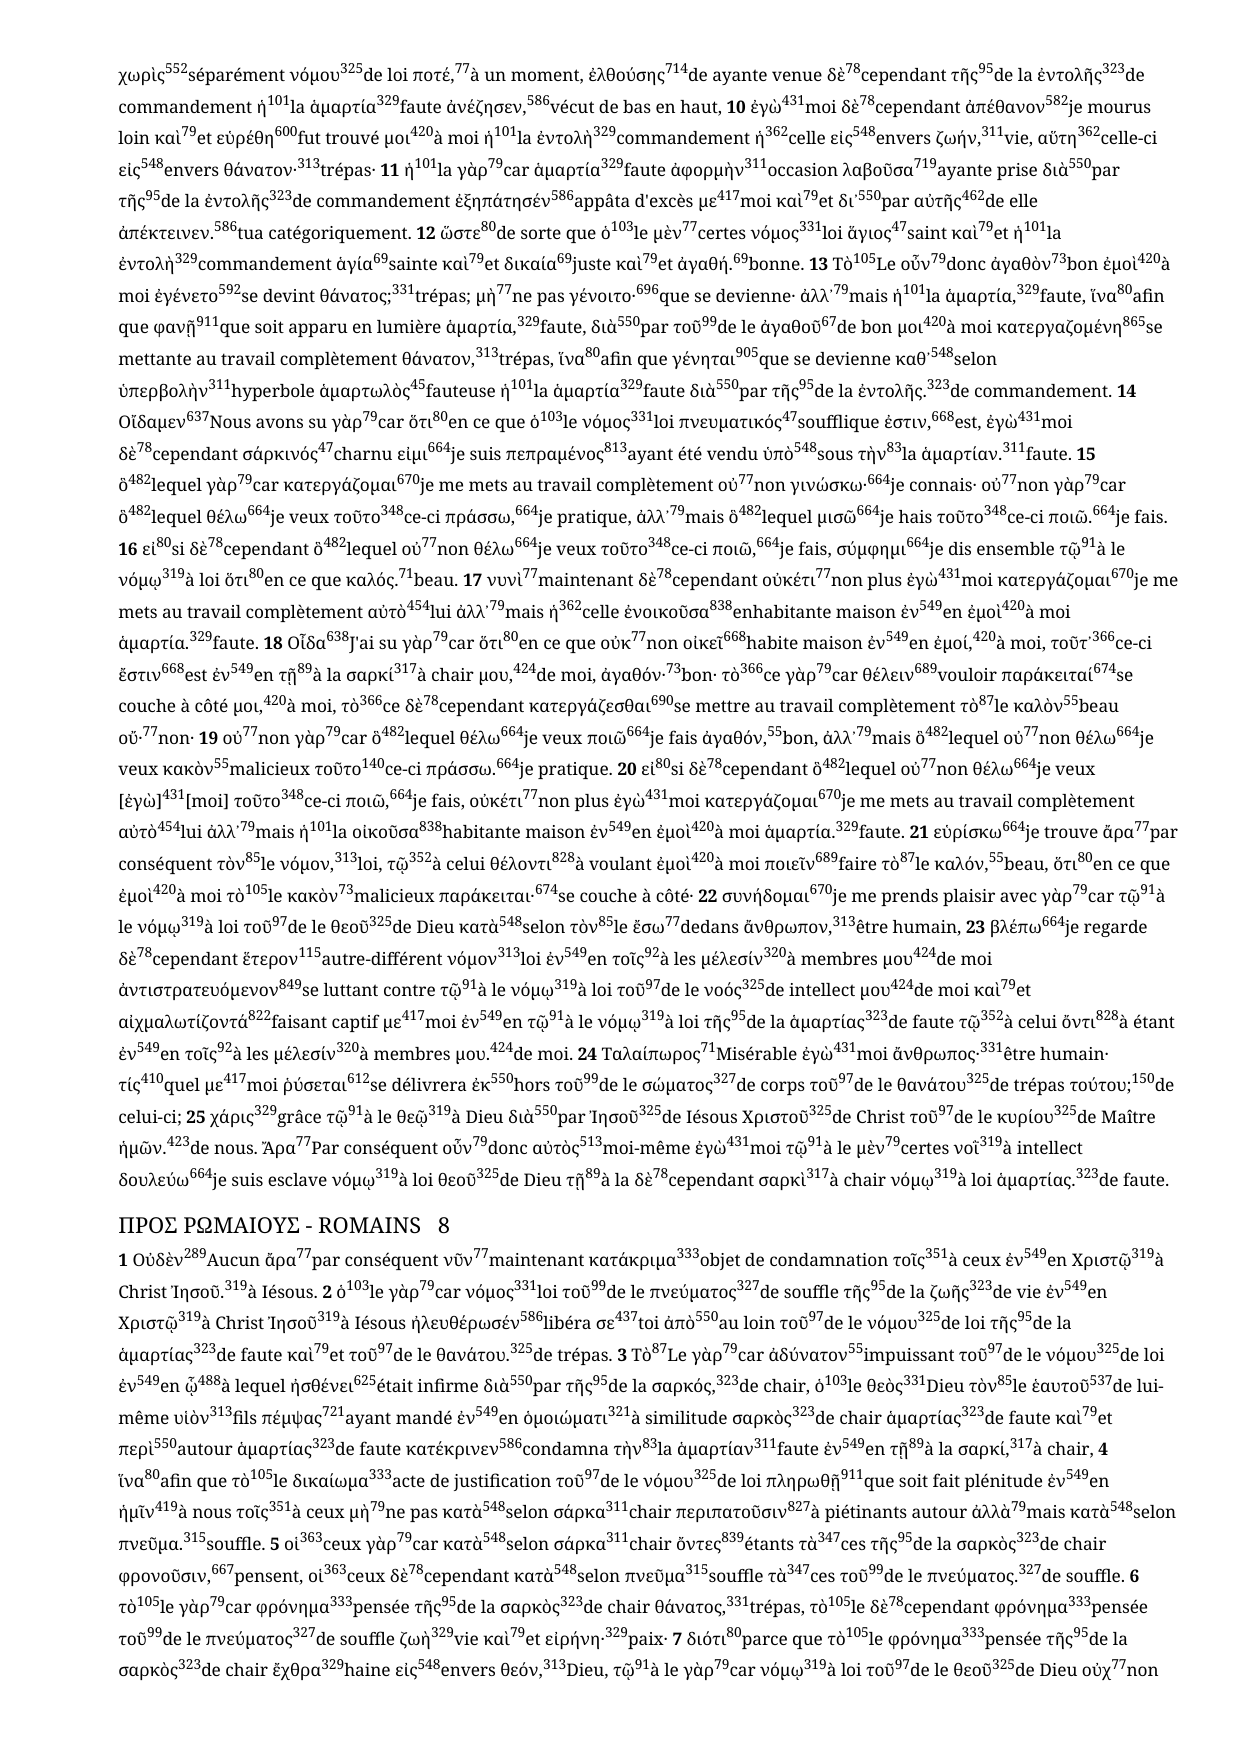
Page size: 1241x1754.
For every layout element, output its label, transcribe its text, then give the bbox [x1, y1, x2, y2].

text 1 Οὐδὲν289Aucun ἄρα77par conséquent νῦν77maintenant κατάκριμα333objet de condamnation τοῖς351à ceux ἐν549en Χριστῷ319à Christ Ἰησοῦ.319à Iésous. 2 ὁ103le γὰρ79car νόμος331loi τοῦ99de le πνεύματος327de souffle τῆς95de la ζωῆς323de vie ἐν549en Χριστῷ319à Christ Ἰησοῦ319à Iésous ἠλευθέρωσέν586libéra σε437toi ἀπὸ550au loin τοῦ97de le νόμου325de loi τῆς95de la ἁμαρτίας323de faute καὶ79et τοῦ97de le θανάτου.325de trépas. 3 Τὸ87Le γὰρ79car ἀδύνατον55impuissant τοῦ97de le νόμου325de loi ἐν549en ᾧ488à lequel ἠσθένει625était infirme διὰ550par τῆς95de la σαρκός,323de chair, ὁ103le θεὸς331Dieu τὸν85le ἑαυτοῦ537de lui-même υἱὸν313fils πέμψας721ayant mandé ἐν549en ὁμοιώματι321à similitude σαρκὸς323de chair ἁμαρτίας323de faute καὶ79et περὶ550autour ἁμαρτίας323de faute κατέκρινεν586condamna τὴν83la ἁμαρτίαν311faute ἐν549en τῇ89à la σαρκί,317à chair, 4 ἵνα80afin que τὸ105le δικαίωμα333acte de justification τοῦ97de le νόμου325de loi πληρωθῇ911que soit fait plénitude ἐν549en ἡμῖν419à nous τοῖς351à ceux μὴ79ne pas κατὰ548selon σάρκα311chair περιπατοῦσιν827à piétinants autour ἀλλὰ79mais κατὰ548selon πνεῦμα.315souffle. 5 οἱ363ceux γὰρ79car κατὰ548selon σάρκα311chair ὄντες839étants τὰ347ces τῆς95de la σαρκὸς323de chair φρονοῦσιν,667pensent, οἱ363ceux δὲ78cependant κατὰ548selon πνεῦμα315souffle τὰ347ces τοῦ99de le πνεύματος.327de souffle. 6 τὸ105le γὰρ79car φρόνημα333pensée τῆς95de la σαρκὸς323de chair θάνατος,331trépas, τὸ105le δὲ78cependant φρόνημα333pensée τοῦ99de le πνεύματος327de souffle ζωὴ329vie καὶ79et εἰρήνη·329paix· 7 διότι80parce que τὸ105le φρόνημα333pensée τῆς95de la σαρκὸς323de chair ἔχθρα329haine εἰς548envers θεόν,313Dieu, τῷ91à le γὰρ79car νόμῳ319à loi τοῦ97de le θεοῦ325de Dieu οὐχ77non ὑποτάσσεται,680est subordonné, οὐδὲ77non cependant γὰρ79car δύναται·674se peut· 8 οἱ363ceux δὲ78cependant ἐν549en σαρκὶ317à chair ὄντες839étants θεῷ319à Dieu ἀρέσαι681plaire οὐ77non δύνανται.673se peuvent. 9 Ὑμεῖς447Vous δὲ78cependant οὐκ77non ἐστὲ665vous êtes ἐν549en σαρκὶ317à chair ἀλλ᾽79mais ἐν549en πνεύματι,321à souffle, εἴπερ80si certes πνεῦμα333souffle θεοῦ325de Dieu οἰκεῖ668habite maison ἐν549en ὑμῖν.438à vous. εἰ80si δέ78cependant τις390un quelconque πνεῦμα315souffle Χριστοῦ325de Christ οὐκ77non ἔχει,668a, οὗτος364celui-ci οὐκ77non ἔστιν668est αὐτοῦ.464de lui. 10 εἰ80si δὲ78cependant Χριστὸς331Christ ἐν549en ὑμῖν,438à vous, τὸ105le μὲν79certes σῶμα333corps νεκρὸν49mort διὰ548par le fait de ἁμαρτίαν311faute τὸ105le δὲ78cependant πνεῦμα333souffle ζωὴ329vie διὰ548par le fait de δικαιοσύνην.311justice. 11 εἰ80si δὲ78cependant τὸ105le πνεῦμα333souffle τοῦ358de celui ἐγείραντος716de ayant éveillé τὸν85le Ἰησοῦν313Iésous ἐκ550hors νεκρῶν64de morts οἰκεῖ668habite maison ἐν549en ὑμῖν,438à vous, ὁ364celui ἐγείρας721ayant éveillé ἐκ550hors νεκρῶν64de morts Χριστὸν313Christ Ἰησοῦν313Iésous ζῳοποιήσει606fera être vivant καὶ77aussi τὰ86les θνητὰ5mortels σώματα314corps ὑμῶν441de vous διὰ550par τοῦ99de le ἐνοικοῦντος836de enhabitant maison αὐτοῦ464de lui πνεύματος327de souffle ἐν549en ὑμῖν.438à vous. 12 Ἄρα77Par conséquent οὖν,79donc, ἀδελφοί,336frères, ὀφειλέται330débiteurs ἐσμὲν663nous sommes οὐ77non τῇ89à la σαρκὶ317à chair τοῦ360de ce κατὰ548selon σάρκα311chair ζῆν,689vivre, 13 εἰ80si γὰρ79car κατὰ548selon σάρκα311chair ζῆτε,665vous vivez, μέλλετε665vous imminez ἀποθνῄσκειν·689mourir loin· εἰ80si δὲ78cependant πνεύματι321à souffle τὰς82les πράξεις310pratiques τοῦ99de le σώματος327de corps θανατοῦτε,665vous mettez à trépas, ζήσεσθε.609vous vous vivrez. 14 ὅσοι497autant lesquels γὰρ79car πνεύματι321à souffle θεοῦ325de Dieu ἄγονται,679sont conduits, οὗτοι363ceux-ci υἱοὶ330fils θεοῦ325de Dieu εἰσιν.667sont. 15 οὐ77non γὰρ79car ἐλάβετε583vous prîtes πνεῦμα315souffle δουλείας323de esclavage πάλιν77de nouveau εἰς548envers φόβον313effroi ἀλλ᾽79mais ἐλάβετε583vous prîtes πνεῦμα315souffle υἱοθεσίας323de adoption comme fils ἐν549en ᾧ488à lequel κράζομεν·663nous croassons· αββα304Abba ὁ109le πατήρ.337père. 16 αὐτὸ543lui-même τὸ105le πνεῦμα333souffle συμμαρτυρεῖ668témoigne avec τῷ93à le πνεύματι321à souffle ἡμῶν423de nous ὅτι80en ce que ἐσμὲν663nous sommes τέκνα332enfants θεοῦ.325de Dieu. 17 εἰ80si δὲ78cependant τέκνα,332enfants, καὶ77aussi κληρονόμοι·330héritiers· κληρονόμοι330héritiers μὲν79certes θεοῦ,325de Dieu, συγκληρονόμοι70cohéritiers δὲ78cependant Χριστοῦ,325de Christ, εἴπερ80si certes συμπάσχομεν663nous souffrons avec ἵνα80afin que καὶ77aussi συνδοξασθῶμεν.906que nous soyons glorifié avec. 18 Λογίζομαι670Je me calcule γὰρ79car ὅτι80en ce que οὐκ77non ἄξια48dignes τὰ104les παθήματα332passions de souffrances τοῦ97de le νῦν77maintenant καιροῦ325de moment πρὸς548vers τὴν83la μέλλουσαν820imminante δόξαν311gloire ἀποκαλυφθῆναι683être découvert εἰς548envers ἡμᾶς.416nous. 19 ἡ101la γὰρ79car ἀποκαραδοκία329attente sérieuse τῆς95de la κτίσεως323de création τὴν83la ἀποκάλυψιν311découverte τῶν96de les υἱῶν324de fils τοῦ97de le θεοῦ325de Dieu ἀπεκδέχεται.674se attend longuement. 20 τῇ89à la γὰρ79car ματαιότητι317à vanité ἡ101la κτίσις329création ὑπετάγη,600fut subordonné, οὐχ77non ἑκοῦσα69volontiers ἀλλὰ79mais διὰ548par le fait de τὸν346celui ὑποτάξαντα,707ayant subordonné, ἐφ᾽549sur ἑλπίδι317à espérance 21 ὅτι80en ce que καὶ77aussi αὐτὴ540elle-même ἡ101la κτίσις329création ἐλευθερωθήσεται619sera libéré ἀπὸ550au loin τῆς95de la δουλείας323de esclavage τῆς95de la φθορᾶς323de corruption εἰς548envers τὴν83la ἐλευθερίαν311liberté τῆς95de la δόξης323de gloire τῶν98de les τέκνων326de enfants τοῦ97de le θεοῦ.325de Dieu. 22 οἴδαμεν637nous avons su γὰρ79car ὅτι80en ce que πᾶσα285toute ἡ101la κτίσις329création συστενάζει668soupire ensemble καὶ79et συνωδίνει668souffre ensemble les douleurs de l'enfantement ἄχρι552jusqu'à l'extrémité τοῦ358de celui νῦν·77maintenant· 23 οὐ77non μόνον77seulement δέ,78cependant, ἀλλὰ79mais καὶ77aussi αὐτοὶ512nous-mêmes τὴν83la ἀπαρχὴν311prémisse τοῦ99de le πνεύματος327de souffle ἔχοντες,839ayants, ἡμεῖς430nous καὶ77aussi αὐτοὶ512nous-mêmes ἐν549en ἑαυτοῖς508à nous-mêmes στενάζομεν663nous soupirons υἱοθεσίαν311adoption comme fils ἀπεκδεχόμενοι,866se attendants longuement, τὴν83la ἀπολύτρωσιν311rançon intégrale τοῦ99de le σώματος327de corps ἡμῶν.423de nous. 24 τῇ89à la γὰρ79car ἐλπίδι317à espérance ἐσώθημεν·595nous fûmes sauvé· ἐλπὶς329espérance δὲ78cependant βλεπομένη889étante regardée οὐκ77non ἔστιν668est ἐλπίς·329espérance· ὃ482lequel γὰρ79car βλέπει668regarde τίς390un quelconque ἐλπίζει;668espère; 25 εἰ80si δὲ78cependant ὃ482lequel οὐ77non βλέπομεν663nous regardons ἐλπίζομεν,663nous espérons, δι᾽550par ὑπομονῆς323de résistance ἀπεκδεχόμεθα.669nous nous attendons longuement. 26 Ὡσαύτως77De même δὲ78cependant καὶ77aussi τὸ105le πνεῦμα333souffle συναντιλαμβάνεται674se prend contre avec τῇ89à la ἀσθενείᾳ317à infirmité ἡμῶν·423de nous· τὸ87le γὰρ79car τί399quel προσευξώμεθα900que nous nous priions καθὸ77selon que δεῖ668attache de lien οὐκ77non οἴδαμεν,637nous avons su, ἀλλ᾽79mais αὐτὸ543lui-même τὸ105le πνεῦμα333souffle ὑπερεντυγχάνει668intercède au-dessus στεναγμοῖς318à soupirs ἀλαλήτοις·9à inexprimables· 27 ὁ364celui δὲ78cependant ἐραυνῶν840scrutant τὰς242les καρδίας310coeurs οἶδεν642a su τί412quel τὸ105le φρόνημα333pensée τοῦ99de le πνεύματος,327de souffle, ὅτι80en ce que κατὰ548selon θεὸν313Dieu ἐντυγχάνει668intercède ὑπὲρ550au-dessus ἁγίων.64de saints. 28 Οἴδαμεν637Nous avons su δὲ78cependant ὅτι80en ce que τοῖς351à ceux ἀγαπῶσιν827à aimants τὸν85le θεὸν313Dieu πάντα374tous συνεργεῖ668travaille avec εἰς548envers ἀγαθόν,55bon, τοῖς351à ceux κατὰ548selon πρόθεσιν311position en avant κλητοῖς37à appelés οὖσιν.827à étants. 29 ὅτι80en ce que οὓς479lesquels προέγνω,586connut avant, καὶ77aussi προώρισεν586prédétermina συμμόρφους52conformes τῆς95de la εἰκόνος323de icône τοῦ97de le υἱοῦ325de fils αὐτοῦ,464de lui, εἰς548envers τὸ348ce εἶναι689être αὐτὸν452lui πρωτότοκον32premier-né ἐν549en πολλοῖς274à nombreux ἀδελφοῖς·318à frères· 30 οὓς479lesquels δὲ78cependant προώρισεν,586prédétermina, τούτους345ceux-ci καὶ77aussi ἐκάλεσεν·586appela· καὶ79et οὓς479lesquels ἐκάλεσεν,586appela, τούτους345ceux-ci καὶ77aussi ἐδικαίωσεν·586justifia· οὓς479lesquels δὲ78cependant ἐδικαίωσεν,586justifia, τούτους345ceux-ci καὶ77aussi ἐδόξασεν.586glorifia. 31 Τί399Quel οὖν79donc ἐροῦμεν601nous dirons πρὸς548vers ταῦτα;347ces-ci; εἰ80si ὁ103le θεὸς331Dieu ὑπὲρ550au-dessus ἡμῶν,423de nous, τίς410quel καθ᾽550contre ἡμῶν;423de nous; 32 ὅς498lequel γε340du moins τοῦ257de le ἰδίου127de en propre υἱοῦ325de fils οὐκ77non ἐφείσατο592se épargna ἀλλ᾽79mais ὑπὲρ550au-dessus ἡμῶν423de nous πάντων383de tous παρέδωκεν586livra αὐτόν,452lui, πῶς77comment? οὐχὶ77non pas καὶ77aussi σὺν549avec αὐτῷ458à lui τὰ347ces πάντα270tous ἡμῖν419à nous χαρίσεται;612se fera grâce; 33 τίς410quel ἐγκαλέσει606appellera en accusation κατὰ550contre ἐκλεκτῶν64de élus θεοῦ;325de Dieu; θεὸς331Dieu ὁ364celui δικαιῶν·840justifiant· 34 τίς410quel ὁ364celui κατακρινῶν;840condamnant; Χριστὸς331Christ [Ἰησοῦς]331[Iésous] ὁ364celui ἀποθανών,721ayant mort loin, μᾶλλον77davantage δὲ78cependant ἐγερθείς,760ayant été éveillé, ὃς498lequel καί77aussi ἐστιν668est ἐν549en δεξιᾷ57à droite τοῦ97de le θεοῦ,325de Dieu, ὃς498lequel καὶ77aussi ἐντυγχάνει668intercède ὑπὲρ550au-dessus ἡμῶν.423de nous. 35 τίς410quel ἡμᾶς416nous χωρίσει606séparera ἀπὸ550au loin τῆς95de la ἀγάπης323de amour τοῦ97de le Χριστοῦ;325de Christ; θλῖψις329oppression ἢ79ou στενοχωρία329étroitesse d'espace ἢ79ou διωγμὸς331poursuite ἢ79ou λιμὸς331famine ἢ79ou γυμνότης329nudité ἢ79ou κίνδυνος331risque ἢ79ou μάχαιρα;329machette; 36 καθὼς77de haut en bas comme γέγραπται654a été graphé ὅτι80en ce que ἕνεκεν552à cause σοῦ442de toi θανατούμεθα675nous sommes mis à trépas ὅλην267toute entière τὴν83la ἡμέραν,311journée, ἐλογίσθημεν595nous fûmes calculé ὡς80comme πρόβατα332brebis σφαγῆς.323de égorgement. 37 ἀλλ᾽79mais ἐν549en τούτοις353à ces-ci πᾶσιν276à tous ὑπερνικῶμεν663nous vainquons au-dessus διὰ550par τοῦ358de celui ἀγαπήσαντος716de ayant aimé ἡμᾶς.416nous. 38 πέπεισμαι650j'ai été persuadé γὰρ79car ὅτι80en ce que οὔτε79ni θάνατος331trépas οὔτε79ni ζωὴ329vie οὔτε79ni ἄγγελοι330messagers οὔτε79ni ἀρχαὶ328origines οὔτε79ni ἐνεστῶτα784ayants dressés dedans οὔτε79ni μέλλοντα841imminants οὔτε79ni δυνάμεις328puissances 39 οὔτε79ni ὕψωμα333hauteur οὔτε79ni βάθος333profondeur οὔτε79ni τις285une quelconque κτίσις329création ἑτέρα130autre-différente δυνήσεται612se pourra ἡμᾶς416nous χωρίσαι681séparer ἀπὸ550au loin τῆς95de la ἀγάπης323de amour τοῦ97de le θεοῦ325de Dieu τῆς356de celle ἐν549en Χριστῷ319à Christ Ἰησοῦ319à Iésous τῷ91à le κυρίῳ319à Maître ἡμῶν.423de nous. [118, 1244, 1181, 1682]
text ΠΡΟΣ ΡΩΜΑΙΟΥΣ - ROMAINS 8 [118, 1210, 1181, 1240]
text 1 Ἢ79Ou ἀγνοεῖτε,665vous méconnaissez, ἀδελφοί,336frères, γινώσκουσιν827à connaissants γὰρ79car νόμον313loi λαλῶ,664je bavarde, ὅτι80en ce que ὁ103le νόμος331loi κυριεύει668maîtrise τοῦ97de le ἀνθρώπου325de être humain ἐφ᾽548sur ὅσον295autant lequel χρόνον313temps ζῇ;668vit; 2 ἡ101la γὰρ79car ὕπανδρος20sous homme γυνὴ329femme τῷ91à le ζῶντι828à vivant ἀνδρὶ319à homme δέδεται654a été attaché de lien νόμῳ·319à loi· ἐὰν80si le cas échéant δὲ78cependant ἀποθάνῃ899que meure loin ὁ103le ἀνήρ,331homme, κατήργηται654a été rendu complètement sans travail ἀπὸ550au loin τοῦ97de le νόμου325de loi τοῦ97de le ἀνδρός.325de homme. 3 ἄρα77par conséquent οὖν79donc ζῶντος834de vivant τοῦ257de le ἀνδρὸς325de homme μοιχαλὶς329adultère χρηματίσει606négociera du besoin ἐὰν80si le cas échéant γένηται905que se devienne ἀνδρὶ319à homme ἑτέρῳ·121à autre-différent· ἐὰν80si le cas échéant δὲ78cependant ἀποθάνῃ899que meure loin ὁ103le ἀνήρ,331homme, ἐλευθέρα45libre ἐστὶν668est ἀπὸ550au loin τοῦ97de le νόμου,325de loi, τοῦ360de ce μὴ77ne pas εἶναι689être αὐτὴν450elle μοιχαλίδα311adultère γενομένην724se ayante devenue ἀνδρὶ319à homme ἑτέρῳ.121à autre-différent. 4 ὥστε,80de sorte que, ἀδελφοί336frères μου,424de moi, καὶ77aussi ὑμεῖς447vous ἐθανατώθητε597vous fûtes mis à trépas τῷ91à le νόμῳ319à loi διὰ550par τοῦ99de le σώματος327de corps τοῦ97de le Χριστοῦ,325de Christ, εἰς548envers τὸ348ce γενέσθαι682se devenir ὑμᾶς436vous ἑτέρῳ,378à autre-différent, τῷ352à celui ἐκ550hors νεκρῶν64de morts ἐγερθέντι,748à ayant été éveillé, ἵνα80afin que καρποφορήσωμεν894que nous colportions du fruit τῷ91à le θεῷ.319à Dieu. 5 ὅτε80lorsque γὰρ79car ἦμεν620nous étions ἐν549en τῇ89à la σαρκί,317à chair, τὰ104les παθήματα332passions de souffrances τῶν94de les ἁμαρτιῶν322de fautes τὰ365ces διὰ550par τοῦ97de le νόμου325de loi ἐνηργεῖτο631se énergisait ἐν549en τοῖς92à les μέλεσιν320à membres ἡμῶν,423de nous, εἰς548envers τὸ348ce καρποφορῆσαι681colporter du fruit τῷ91à le θανάτῳ·319à trépas· 6 νυνὶ77maintenant δὲ78cependant κατηργήθημεν595nous fûmes rendu complètement sans travail ἀπὸ550au loin τοῦ97de le νόμου325de loi ἀποθανόντες720ayants morts loin ἐν549en ᾧ486à lequel κατειχόμεθα,632nous étions tenu de haut en bas, ὥστε80de sorte que δουλεύειν689être esclave ἡμᾶς416nous ἐν549en καινότητι317à nouveauté πνεύματος327de souffle καὶ79et οὐ77non παλαιότητι317à vieillesse γράμματος.327de lettre. 7 Τί399Quel οὖν79donc ἐροῦμεν;601nous dirons; ὁ103le νόμος331loi ἁμαρτία;329faute; μὴ77ne pas γένοιτο·696que se devienne· ἀλλὰ79mais τὴν83la ἁμαρτίαν311faute οὐκ77non ἔγνων582je connus εἰ551si μὴ77ne pas διὰ550par νόμου·325de loi· τήν83la τε79en outre γὰρ79car ἐπιθυμίαν311désir en fureur οὐκ77non ᾔδειν655j'avais su εἰ551si μὴ77ne pas ὁ103le νόμος331loi ἔλεγεν·625disait· οὐκ77non ἐπιθυμήσεις.604tu désireras en fureur. 8 ἀφορμὴν311occasion δὲ78cependant λαβοῦσα719ayante prise ἡ101la ἁμαρτία329faute διὰ550par τῆς95de la ἐντολῆς323de commandement κατειργάσατο592se mit au travail complètement ἐν549en ἐμοὶ420à moi πᾶσαν267toute ἐπιθυμίαν·311désir en fureur· χωρὶς552séparément γὰρ79car νόμου325de loi ἁμαρτία329faute νεκρά.45morte. 9 ἐγὼ431moi δὲ78cependant ἔζων621je vivais χωρὶς552séparément νόμου325de loi ποτέ,77à un moment, ἐλθούσης714de ayante venue δὲ78cependant τῆς95de la ἐντολῆς323de commandement ἡ101la ἁμαρτία329faute ἀνέζησεν,586vécut de bas en haut, 10 ἐγὼ431moi δὲ78cependant ἀπέθανον582je mourus loin καὶ79et εὑρέθη600fut trouvé μοι420à moi ἡ101la ἐντολὴ329commandement ἡ362celle εἰς548envers ζωήν,311vie, αὕτη362celle-ci εἰς548envers θάνατον·313trépas· 11 ἡ101la γὰρ79car ἁμαρτία329faute ἀφορμὴν311occasion λαβοῦσα719ayante prise διὰ550par τῆς95de la ἐντολῆς323de commandement ἐξηπάτησέν586appâta d'excès με417moi καὶ79et δι᾽550par αὐτῆς462de elle ἀπέκτεινεν.586tua catégoriquement. 12 ὥστε80de sorte que ὁ103le μὲν77certes νόμος331loi ἅγιος47saint καὶ79et ἡ101la ἐντολὴ329commandement ἁγία69sainte καὶ79et δικαία69juste καὶ79et ἀγαθή.69bonne. 13 Τὸ105Le οὖν79donc ἀγαθὸν73bon ἐμοὶ420à moi ἐγένετο592se devint θάνατος;331trépas; μὴ77ne pas γένοιτο·696que se devienne· ἀλλ᾽79mais ἡ101la ἁμαρτία,329faute, ἵνα80afin que φανῇ911que soit apparu en lumière ἁμαρτία,329faute, διὰ550par τοῦ99de le ἀγαθοῦ67de bon μοι420à moi κατεργαζομένη865se mettante au travail complètement θάνατον,313trépas, ἵνα80afin que γένηται905que se devienne καθ᾽548selon ὑπερβολὴν311hyperbole ἁμαρτωλὸς45fauteuse ἡ101la ἁμαρτία329faute διὰ550par τῆς95de la ἐντολῆς.323de commandement. 14 Οἴδαμεν637Nous avons su γὰρ79car ὅτι80en ce que ὁ103le νόμος331loi πνευματικός47soufflique ἐστιν,668est, ἐγὼ431moi δὲ78cependant σάρκινός47charnu εἰμι664je suis πεπραμένος813ayant été vendu ὑπὸ548sous τὴν83la ἁμαρτίαν.311faute. 15 ὃ482lequel γὰρ79car κατεργάζομαι670je me mets au travail complètement οὐ77non γινώσκω·664je connais· οὐ77non γὰρ79car ὃ482lequel θέλω664je veux τοῦτο348ce-ci πράσσω,664je pratique, ἀλλ᾽79mais ὃ482lequel μισῶ664je hais τοῦτο348ce-ci ποιῶ.664je fais. 16 εἰ80si δὲ78cependant ὃ482lequel οὐ77non θέλω664je veux τοῦτο348ce-ci ποιῶ,664je fais, σύμφημι664je dis ensemble τῷ91à le νόμῳ319à loi ὅτι80en ce que καλός.71beau. 17 νυνὶ77maintenant δὲ78cependant οὐκέτι77non plus ἐγὼ431moi κατεργάζομαι670je me mets au travail complètement αὐτὸ454lui ἀλλ᾽79mais ἡ362celle ἐνοικοῦσα838enhabitante maison ἐν549en ἐμοὶ420à moi ἁμαρτία.329faute. 18 Οἶδα638J'ai su γὰρ79car ὅτι80en ce que οὐκ77non οἰκεῖ668habite maison ἐν549en ἐμοί,420à moi, τοῦτ᾽366ce-ci ἔστιν668est ἐν549en τῇ89à la σαρκί317à chair μου,424de moi, ἀγαθόν·73bon· τὸ366ce γὰρ79car θέλειν689vouloir παράκειταί674se couche à côté μοι,420à moi, τὸ366ce δὲ78cependant κατεργάζεσθαι690se mettre au travail complètement τὸ87le καλὸν55beau οὔ·77non· 19 οὐ77non γὰρ79car ὃ482lequel θέλω664je veux ποιῶ664je fais ἀγαθόν,55bon, ἀλλ᾽79mais ὃ482lequel οὐ77non θέλω664je veux κακὸν55malicieux τοῦτο140ce-ci πράσσω.664je pratique. 20 εἰ80si δὲ78cependant ὃ482lequel οὐ77non θέλω664je veux [ἐγὼ]431[moi] τοῦτο348ce-ci ποιῶ,664je fais, οὐκέτι77non plus ἐγὼ431moi κατεργάζομαι670je me mets au travail complètement αὐτὸ454lui ἀλλ᾽79mais ἡ101la οἰκοῦσα838habitante maison ἐν549en ἐμοὶ420à moi ἁμαρτία.329faute. 21 εὑρίσκω664je trouve ἄρα77par conséquent τὸν85le νόμον,313loi, τῷ352à celui θέλοντι828à voulant ἐμοὶ420à moi ποιεῖν689faire τὸ87le καλόν,55beau, ὅτι80en ce que ἐμοὶ420à moi τὸ105le κακὸν73malicieux παράκειται·674se couche à côté· 22 συνήδομαι670je me prends plaisir avec γὰρ79car τῷ91à le νόμῳ319à loi τοῦ97de le θεοῦ325de Dieu κατὰ548selon τὸν85le ἔσω77dedans ἄνθρωπον,313être humain, 23 βλέπω664je regarde δὲ78cependant ἕτερον115autre-différent νόμον313loi ἐν549en τοῖς92à les μέλεσίν320à membres μου424de moi ἀντιστρατευόμενον849se luttant contre τῷ91à le νόμῳ319à loi τοῦ97de le νοός325de intellect μου424de moi καὶ79et αἰχμαλωτίζοντά822faisant captif με417moi ἐν549en τῷ91à le νόμῳ319à loi τῆς95de la ἁμαρτίας323de faute τῷ352à celui ὄντι828à étant ἐν549en τοῖς92à les μέλεσίν320à membres μου.424de moi. 24 Ταλαίπωρος71Misérable ἐγὼ431moi ἄνθρωπος·331être humain· τίς410quel με417moi ῥύσεται612se délivrera ἐκ550hors τοῦ99de le σώματος327de corps τοῦ97de le θανάτου325de trépas τούτου;150de celui-ci; 25 χάρις329grâce τῷ91à le θεῷ319à Dieu διὰ550par Ἰησοῦ325de Iésous Χριστοῦ325de Christ τοῦ97de le κυρίου325de Maître ἡμῶν.423de nous. Ἄρα77Par conséquent οὖν79donc αὐτὸς513moi-même ἐγὼ431moi τῷ91à le μὲν79certes νοῒ319à intellect δουλεύω664je suis esclave νόμῳ319à loi θεοῦ325de Dieu τῇ89à la δὲ78cependant σαρκὶ317à chair νόμῳ319à loi ἁμαρτίας.323de faute. [118, 59, 1181, 1191]
